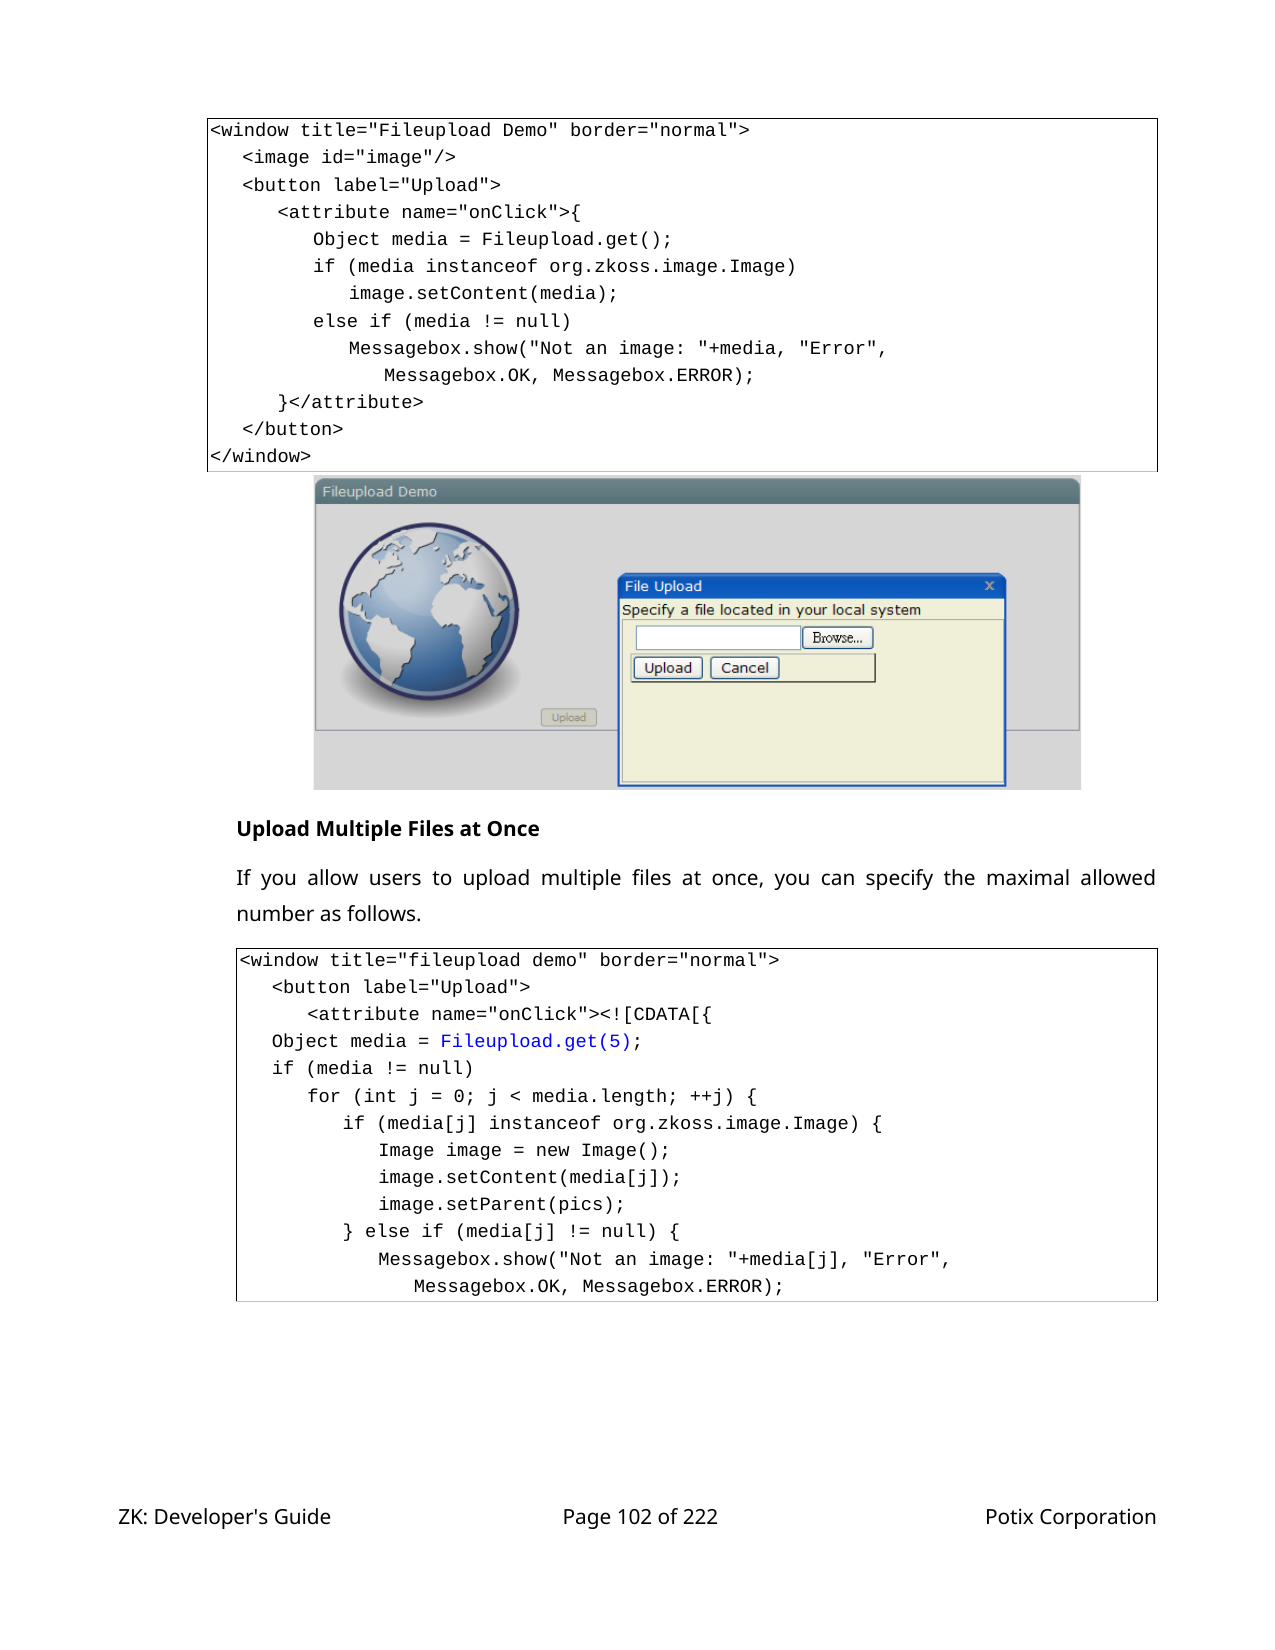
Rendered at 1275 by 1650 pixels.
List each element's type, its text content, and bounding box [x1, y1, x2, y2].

text Messagebox.show("Not an image: "+media, "Error", [208, 336, 1157, 360]
text for (int j = 0; j < media.length; ++j) { [237, 1083, 1157, 1108]
text } else if (media[j] != null) { [237, 1219, 1157, 1244]
text <button label="Upload"> [237, 975, 1157, 999]
text <window title="fileupload demo" border="normal"> [237, 949, 1157, 972]
text </button> [208, 417, 1157, 441]
text <window title="Fileupload Demo" border="normal"> [208, 119, 1157, 142]
text if (media instanceof org.zkoss.image.Image) [208, 254, 1157, 278]
text image.setContent(media); [208, 281, 1157, 306]
text Object media = Fileupload.get(); [208, 227, 1157, 251]
text <attribute name="onClick">{ [208, 200, 1157, 224]
text Messagebox.OK, Messagebox.ERROR); [237, 1274, 1157, 1301]
subtitle Upload Multiple Files at Once [236, 790, 1157, 843]
text </window> [208, 444, 1157, 471]
text if (media != null) [237, 1056, 1157, 1081]
text Messagebox.OK, Messagebox.ERROR); [208, 363, 1157, 387]
text Image image = new Image(); [237, 1138, 1157, 1162]
text Object media = Fileupload.get(5); [237, 1029, 1157, 1053]
text If you allow users to upload multiple files at once, you can specify the maximal allowed number as follows. [236, 863, 1157, 927]
text else if (media != null) [208, 308, 1157, 333]
text Messagebox.show("Not an image: "+media[j], "Error", [237, 1247, 1157, 1271]
text if (media[j] instanceof org.zkoss.image.Image) { [237, 1111, 1157, 1135]
text image.setParent(pics); [237, 1192, 1157, 1216]
text image.setContent(media[j]); [237, 1165, 1157, 1189]
text <image id="image"/> [208, 145, 1157, 169]
picture [313, 475, 1082, 790]
text }</attribute> [208, 390, 1157, 414]
text <button label="Upload"> [208, 172, 1157, 197]
text <attribute name="onClick"><![CDATA[{ [237, 1002, 1157, 1026]
